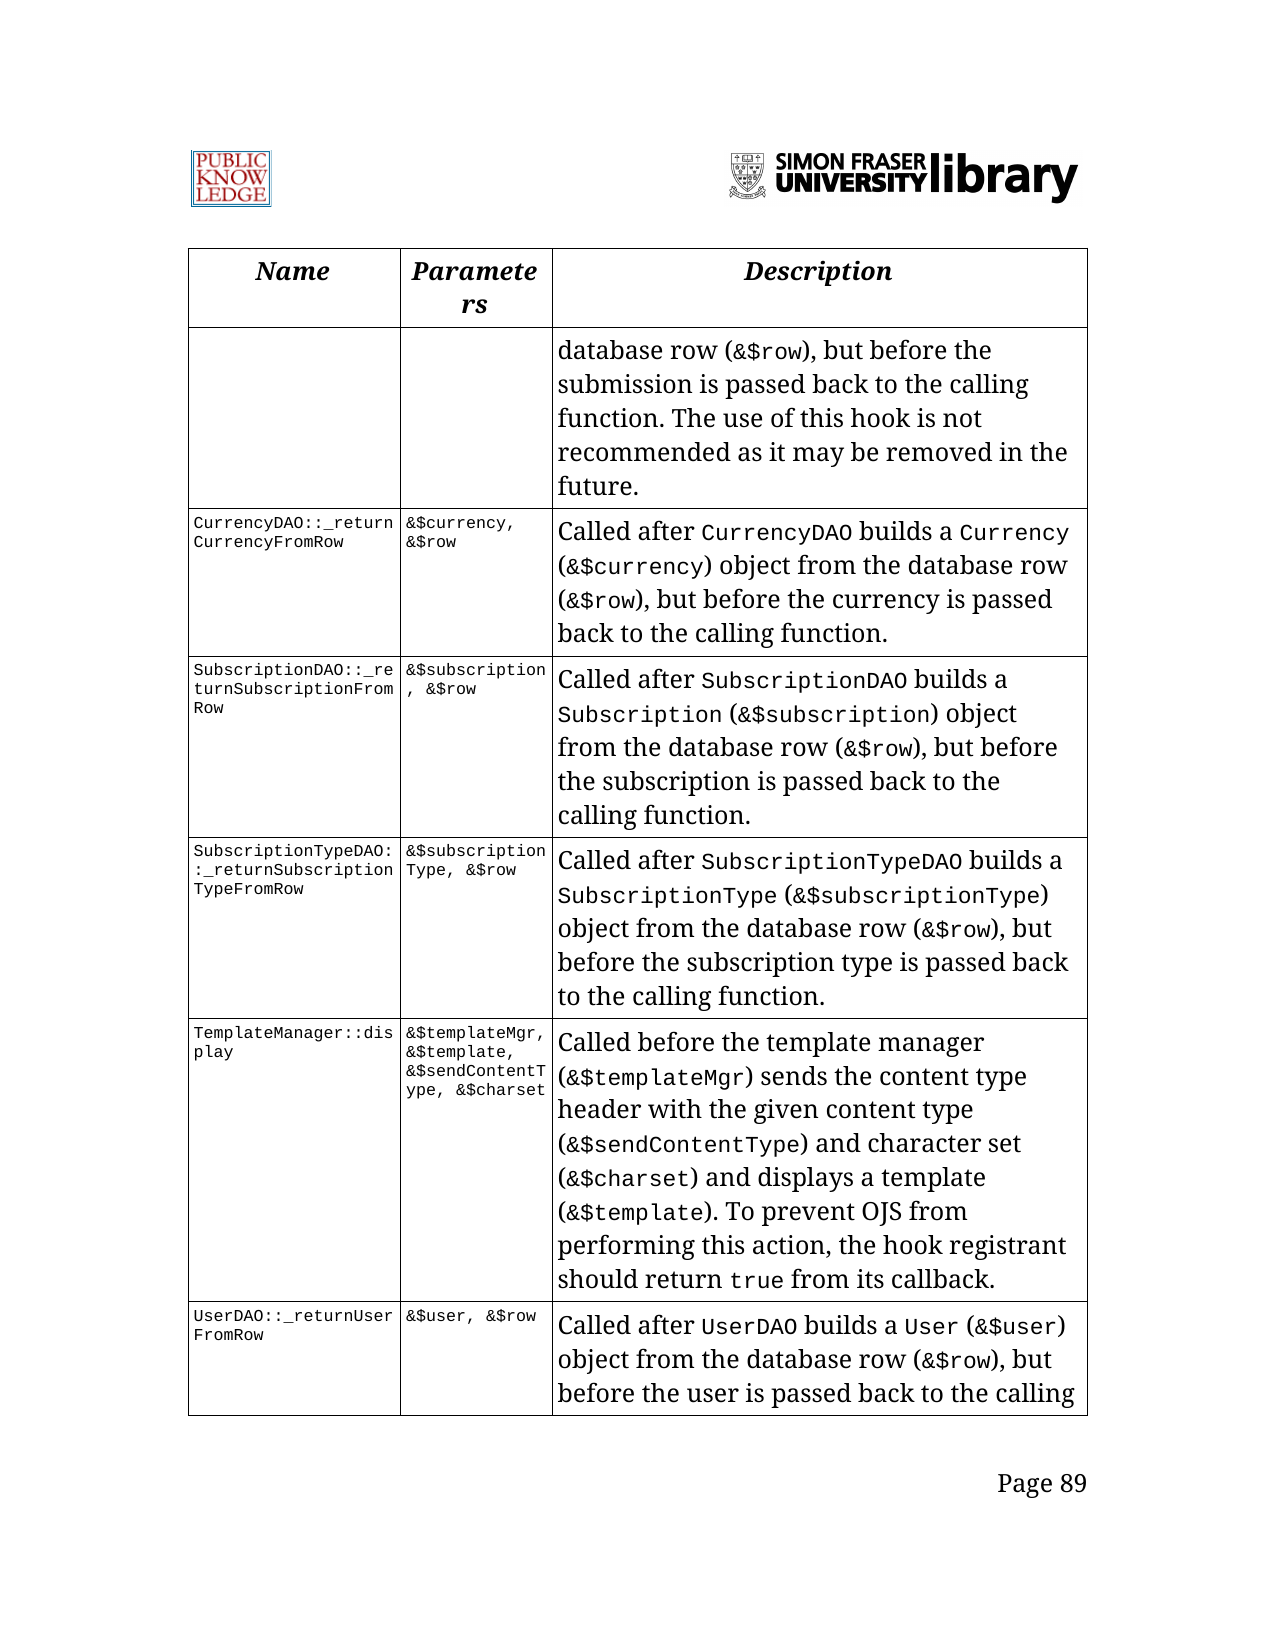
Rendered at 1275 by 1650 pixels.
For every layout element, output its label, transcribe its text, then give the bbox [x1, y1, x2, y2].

table_cell &$subscription, &$row [401, 657, 552, 837]
table_cell &$user, &$row [401, 1302, 552, 1415]
table_header Description [553, 249, 1087, 327]
table_cell CurrencyDAO::_returnCurrencyFromRow [189, 509, 400, 656]
table_header Parameters [401, 249, 552, 327]
table_cell SubscriptionTypeDAO::_returnSubscriptionTypeFromRow [189, 838, 400, 1018]
table_cell Called after SubscriptionTypeDAO builds a SubscriptionType (&$subscriptionType) object from the database row (&$row), but before the subscription type is passed back to the calling function. [553, 838, 1087, 1018]
table_cell Called after CurrencyDAO builds a Currency (&$currency) object from the database row (&$row), but before the currency is passed back to the calling function. [553, 509, 1087, 656]
picture [193, 150, 272, 205]
table_cell [401, 328, 552, 508]
table_cell database row (&$row), but before the submission is passed back to the calling function. The use of this hook is not recommended as it may be removed in the future. [553, 328, 1087, 508]
table_cell TemplateManager::display [189, 1019, 400, 1301]
table_cell &$currency, &$row [401, 509, 552, 656]
table_cell UserDAO::_returnUserFromRow [189, 1302, 400, 1415]
table_cell [189, 328, 400, 508]
table_cell Called after SubscriptionDAO builds a Subscription (&$subscription) object from the database row (&$row), but before the subscription is passed back to the calling function. [553, 657, 1087, 837]
table_cell SubscriptionDAO::_returnSubscriptionFromRow [189, 657, 400, 837]
table_cell Called before the template manager (&$templateMgr) sends the content type header with the given content type (&$sendContentType) and character set (&$charset) and displays a template (&$template). To prevent OJS from performing this action, the hook registrant should return true from its callback. [553, 1019, 1087, 1301]
table_cell &$subscriptionType, &$row [401, 838, 552, 1018]
picture [723, 150, 1083, 207]
table_cell &$templateMgr, &$template, &$sendContentType, &$charset [401, 1019, 552, 1301]
table_header Name [189, 249, 400, 327]
table_cell Called after UserDAO builds a User (&$user) object from the database row (&$row), but before the user is passed back to the calling [553, 1302, 1087, 1415]
